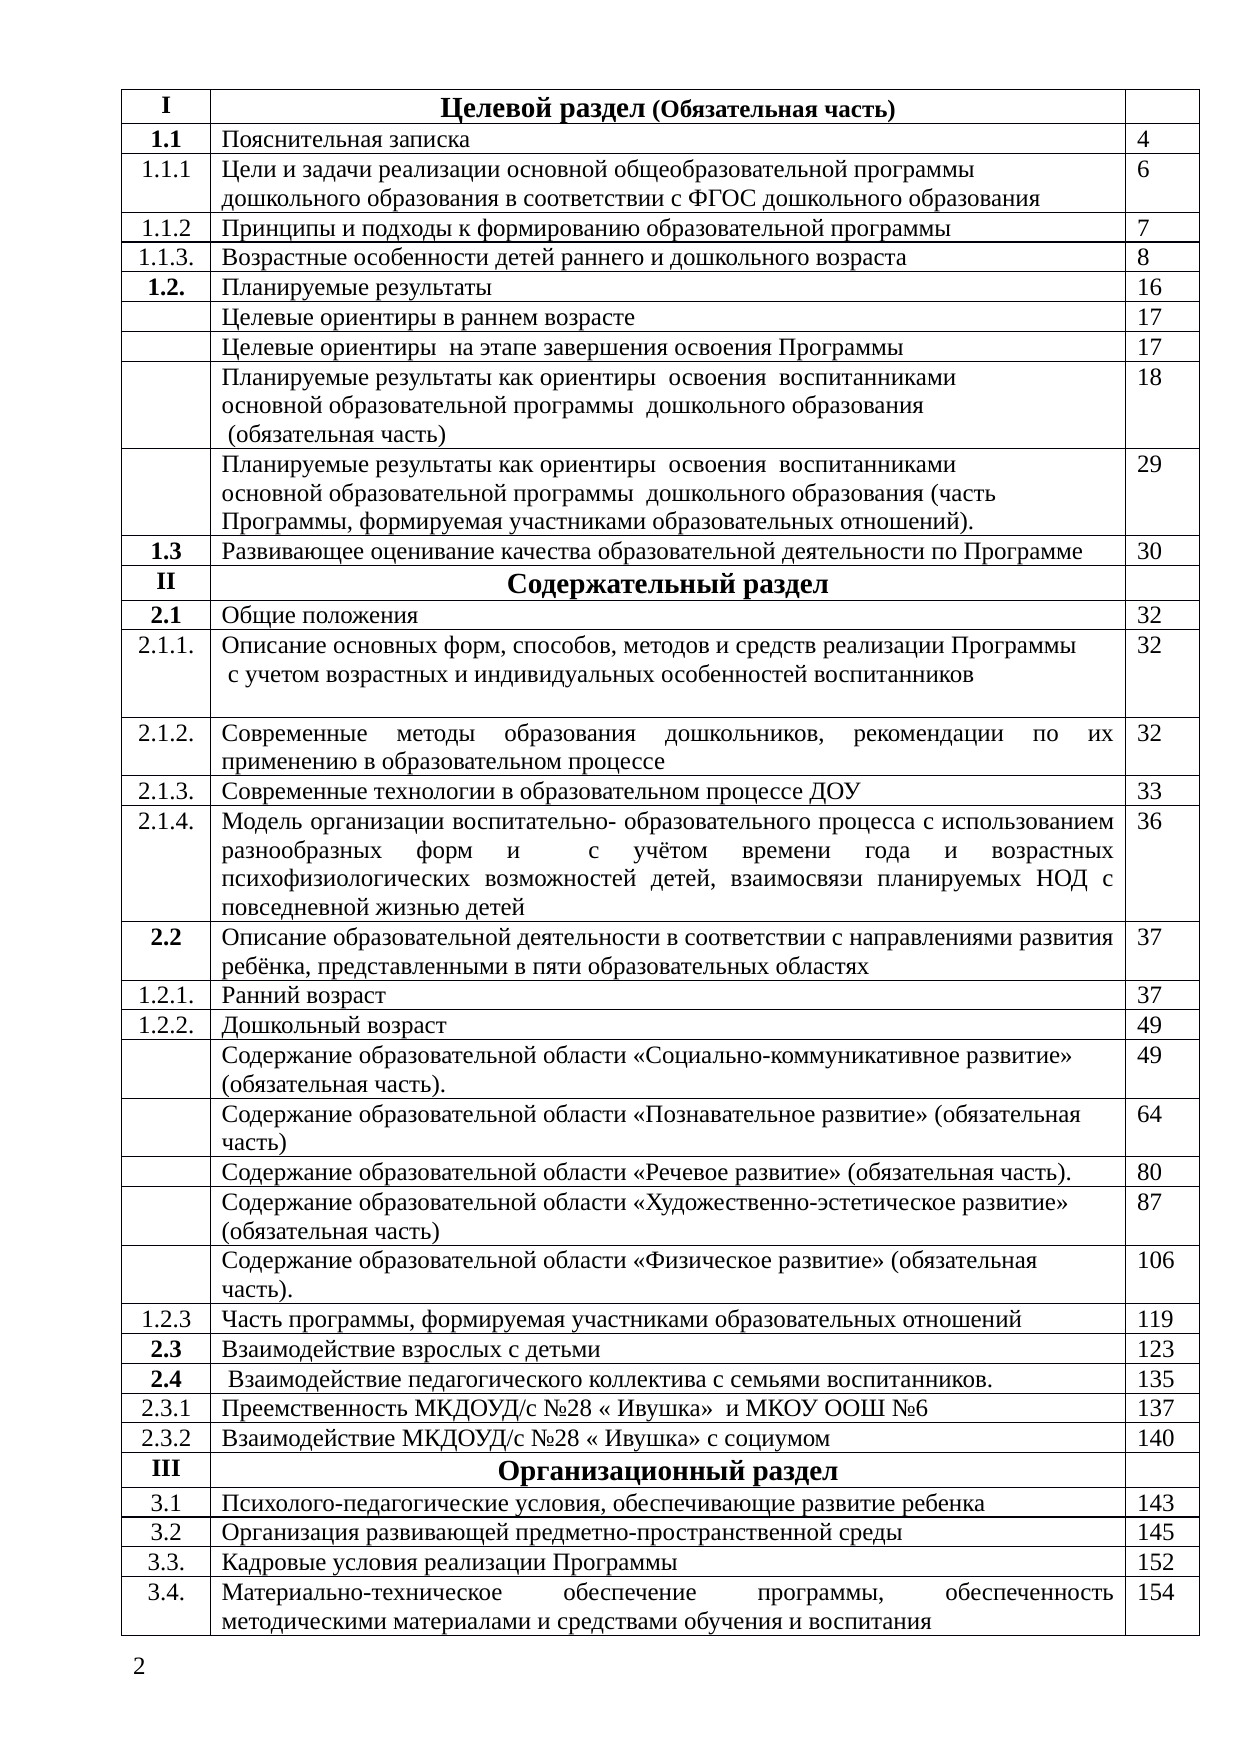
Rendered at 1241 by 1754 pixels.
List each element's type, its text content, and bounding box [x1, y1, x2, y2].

table_cell [1126, 1453, 1199, 1487]
table_cell Современные методы образования дошкольников, рекомендации по их применению в образовательном процессе [211, 718, 1125, 775]
table_cell [122, 1246, 210, 1303]
table_cell Возрастные особенности детей раннего и дошкольного возраста [211, 243, 1125, 271]
table_cell Психолого-педагогические условия, обеспечивающие развитие ребенка [211, 1488, 1125, 1516]
table_cell Содержательный раздел [211, 566, 1125, 599]
table_cell 1.1.1 [122, 154, 210, 212]
table_cell 3.3. [122, 1547, 210, 1576]
table_cell 37 [1126, 922, 1199, 979]
table_cell III [122, 1453, 210, 1487]
table_cell Описание образовательной деятельности в соответствии с направлениями развития ребёнка, представленными в пяти образовательных областях [211, 922, 1125, 979]
table_cell 2.1.2. [122, 718, 210, 775]
table_cell Общие положения [211, 601, 1125, 629]
table_cell Модель организации воспитательно- образовательного процесса с использованием разнообразных форм и с учётом времени года и возрастных психофизиологических возможностей детей, взаимосвязи планируемых НОД с повседневной жизнью детей [211, 806, 1125, 921]
table_cell Содержание образовательной области «Физическое развитие» (обязательная часть). [211, 1246, 1125, 1303]
table_cell 7 [1126, 213, 1199, 241]
table_cell Ранний возраст [211, 981, 1125, 1009]
table_cell Организация развивающей предметно-пространственной среды [211, 1518, 1125, 1546]
table_cell 140 [1126, 1423, 1199, 1452]
table_cell 17 [1126, 302, 1199, 331]
table_cell 2.2 [122, 922, 210, 979]
table_cell 49 [1126, 1010, 1199, 1039]
table_cell 3.2 [122, 1518, 210, 1546]
table_cell 18 [1126, 362, 1199, 448]
table_cell 17 [1126, 332, 1199, 361]
table_cell 37 [1126, 981, 1199, 1009]
table_cell II [122, 566, 210, 599]
table_cell 2.3.1 [122, 1394, 210, 1422]
table_cell Преемственность МКДОУД/с №28 « Ивушка» и МКОУ ООШ №6 [211, 1394, 1125, 1422]
table_cell Целевой раздел (Обязательная часть) [211, 90, 1125, 123]
table_cell 143 [1126, 1488, 1199, 1516]
table_cell [122, 1157, 210, 1186]
table_cell 3.4. [122, 1577, 210, 1634]
table_cell Взаимодействие взрослых с детьми [211, 1334, 1125, 1363]
table_cell 33 [1126, 776, 1199, 805]
table_cell [122, 1040, 210, 1098]
table_cell 32 [1126, 718, 1199, 775]
table_cell 36 [1126, 806, 1199, 921]
table_cell 1.2. [122, 272, 210, 301]
table_cell 16 [1126, 272, 1199, 301]
table_cell [122, 332, 210, 361]
table_cell Планируемые результаты [211, 272, 1125, 301]
table_cell Содержание образовательной области «Социально-коммуникативное развитие» (обязательная часть). [211, 1040, 1125, 1098]
table_cell 1.1.3. [122, 243, 210, 271]
table_cell 145 [1126, 1518, 1199, 1546]
table_cell 2.1.1. [122, 630, 210, 717]
table_cell 2.3 [122, 1334, 210, 1363]
table_cell [122, 362, 210, 448]
table_cell 2.3.2 [122, 1423, 210, 1452]
table_cell 30 [1126, 536, 1199, 565]
table_cell 29 [1126, 449, 1199, 535]
table_cell Описание основных форм, способов, методов и средств реализации Программы с учетом возрастных и индивидуальных особенностей воспитанников [211, 630, 1125, 717]
table_cell 154 [1126, 1577, 1199, 1634]
table_cell Пояснительная записка [211, 124, 1125, 153]
table_cell [122, 449, 210, 535]
table_cell Содержание образовательной области «Познавательное развитие» (обязательная часть) [211, 1099, 1125, 1156]
table_cell 2.1 [122, 601, 210, 629]
table_cell I [122, 90, 210, 123]
table_cell 4 [1126, 124, 1199, 153]
table_cell 1.2.1. [122, 981, 210, 1009]
table_cell Принципы и подходы к формированию образовательной программы [211, 213, 1125, 241]
table_cell 2.4 [122, 1364, 210, 1392]
table_cell Содержание образовательной области «Речевое развитие» (обязательная часть). [211, 1157, 1125, 1186]
table_cell 3.1 [122, 1488, 210, 1516]
table_cell Кадровые условия реализации Программы [211, 1547, 1125, 1576]
table_cell 1.3 [122, 536, 210, 565]
table_cell Взаимодействие педагогического коллектива с семьями воспитанников. [211, 1364, 1125, 1392]
table_cell Часть программы, формируемая участниками образовательных отношений [211, 1304, 1125, 1333]
table_cell 87 [1126, 1187, 1199, 1244]
table_cell 1.2.3 [122, 1304, 210, 1333]
table_cell 49 [1126, 1040, 1199, 1098]
table_cell Планируемые результаты как ориентиры освоения воспитанниками основной образовательной программы дошкольного образования (обязательная часть) [211, 362, 1125, 448]
table_cell 135 [1126, 1364, 1199, 1392]
table_cell [122, 1187, 210, 1244]
table_cell 123 [1126, 1334, 1199, 1363]
table_cell 152 [1126, 1547, 1199, 1576]
table_cell Целевые ориентиры на этапе завершения освоения Программы [211, 332, 1125, 361]
table_cell Целевые ориентиры в раннем возрасте [211, 302, 1125, 331]
table_cell Современные технологии в образовательном процессе ДОУ [211, 776, 1125, 805]
table_cell 106 [1126, 1246, 1199, 1303]
table_cell 2.1.4. [122, 806, 210, 921]
table_cell Материально-техническое обеспечение программы, обеспеченность методическими материалами и средствами обучения и воспитания [211, 1577, 1125, 1634]
table_cell 64 [1126, 1099, 1199, 1156]
table_cell 2.1.3. [122, 776, 210, 805]
table_cell 8 [1126, 243, 1199, 271]
table_cell [122, 302, 210, 331]
table_cell 137 [1126, 1394, 1199, 1422]
table_cell Организационный раздел [211, 1453, 1125, 1487]
table_cell 32 [1126, 630, 1199, 717]
table_cell Цели и задачи реализации основной общеобразовательной программы дошкольного образования в соответствии с ФГОС дошкольного образования [211, 154, 1125, 212]
table_cell 119 [1126, 1304, 1199, 1333]
table_cell [1126, 566, 1199, 599]
table_cell [1126, 90, 1199, 123]
table_cell 1.1 [122, 124, 210, 153]
table_cell Взаимодействие МКДОУД/с №28 « Ивушка» с социумом [211, 1423, 1125, 1452]
table_cell 1.1.2 [122, 213, 210, 241]
table_cell 80 [1126, 1157, 1199, 1186]
table_cell 6 [1126, 154, 1199, 212]
table_cell [122, 1099, 210, 1156]
table_cell 1.2.2. [122, 1010, 210, 1039]
table_cell 32 [1126, 601, 1199, 629]
table_cell Содержание образовательной области «Художественно-эстетическое развитие» (обязательная часть) [211, 1187, 1125, 1244]
table_cell Развивающее оценивание качества образовательной деятельности по Программе [211, 536, 1125, 565]
table_cell Планируемые результаты как ориентиры освоения воспитанниками основной образовательной программы дошкольного образования (часть Программы, формируемая участниками образовательных отношений). [211, 449, 1125, 535]
table_cell Дошкольный возраст [211, 1010, 1125, 1039]
